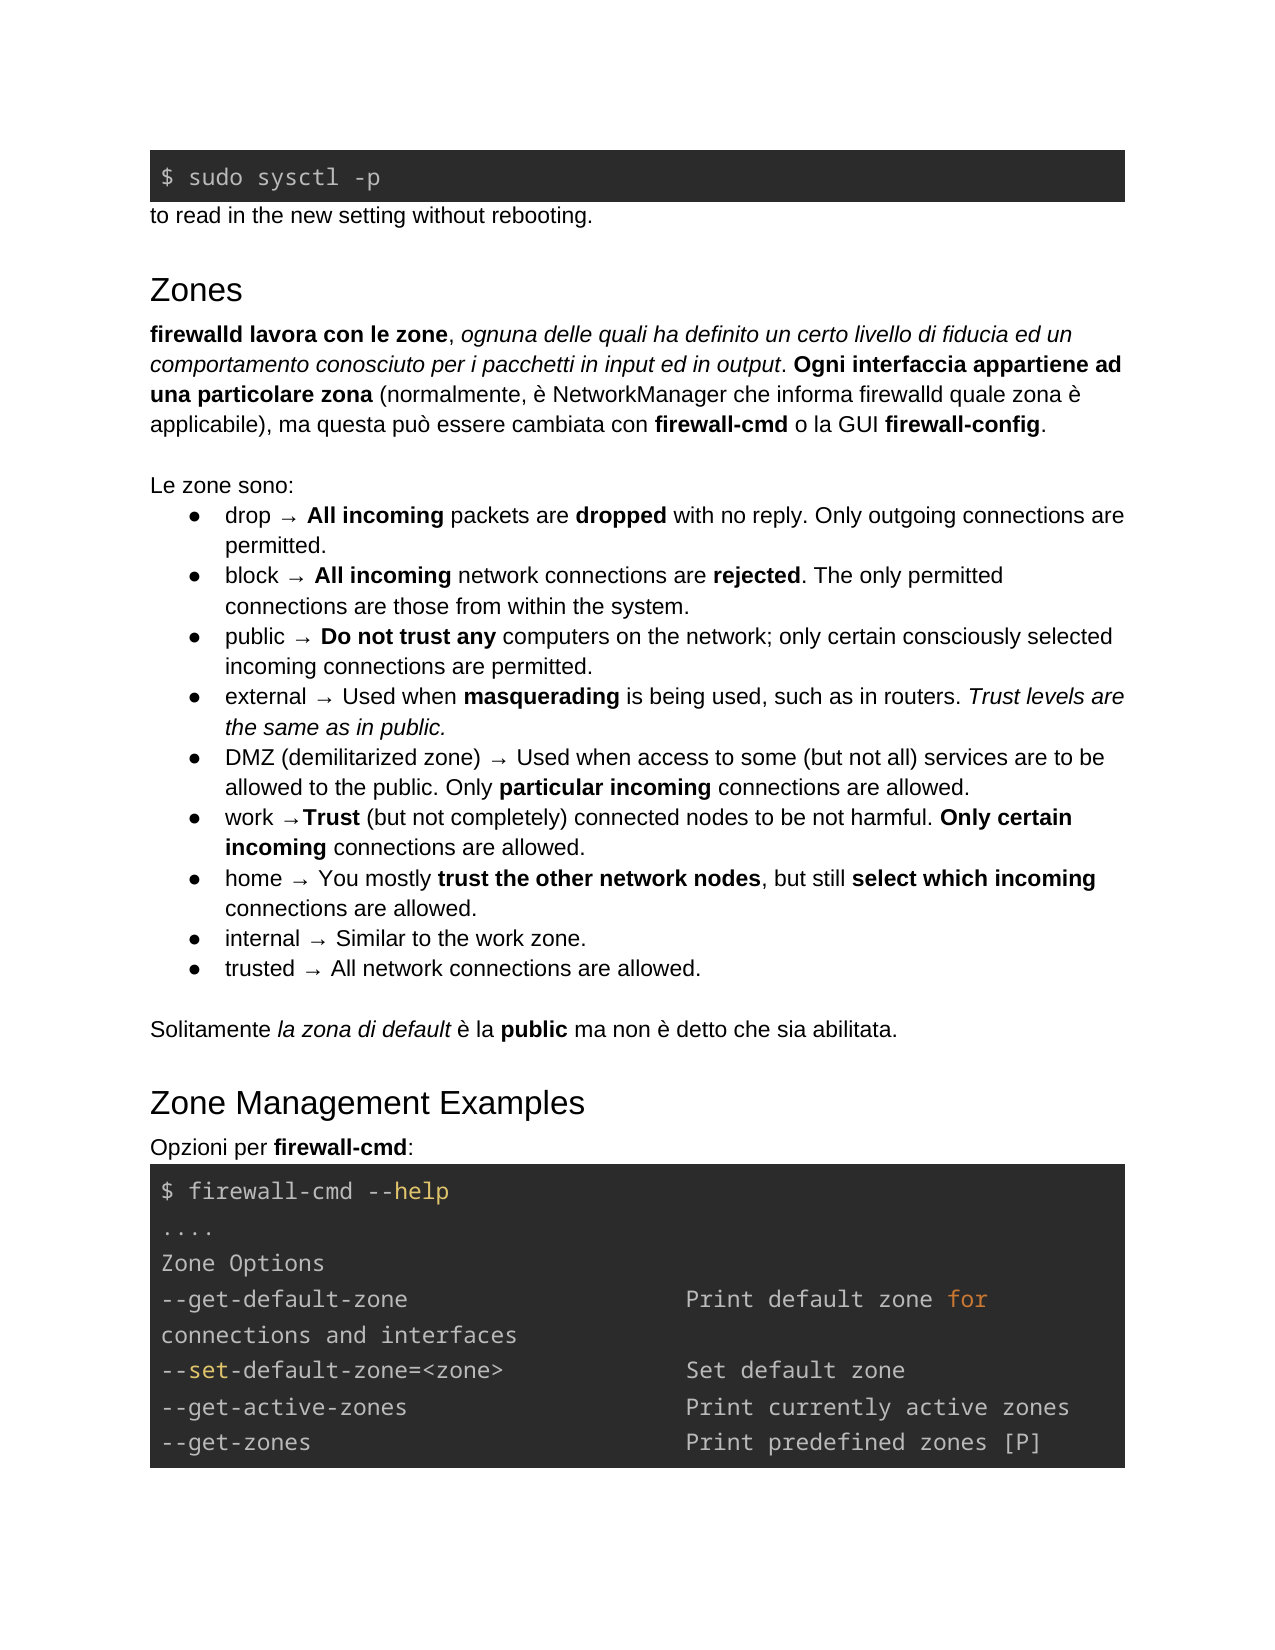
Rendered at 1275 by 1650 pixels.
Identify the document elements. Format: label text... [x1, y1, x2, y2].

text Le zone sono: [150, 472, 1125, 498]
text firewalld lavora con le zone, ognuna delle quali ha definito un certo livello di fiducia ed un comportamento conosciuto per i pacchetti in input ed in output. Ogni interfaccia appartiene ad una particolare zona (normalmente, è NetworkManager che informa firewalld quale zona è applicabile), ma questa può essere cambiata con firewall-cmd o la GUI firewall-config. [150, 321, 1125, 438]
list public → Do not trust any computers on the network; only certain consciously selected incoming connections are permitted. [187, 623, 1125, 679]
list external → Used when masquerading is being used, such as in routers. Trust levels are the same as in public. [187, 683, 1125, 740]
table_header $ sudo sysctl -p [150, 150, 1125, 202]
text to read in the new setting without rebooting. [150, 202, 1125, 228]
list trusted → All network connections are allowed. [187, 955, 1125, 981]
text Solitamente la zona di default è la public ma non è detto che sia abilitata. [150, 1016, 1125, 1042]
list DMZ (demilitarized zone) → Used when access to some (but not all) services are to be allowed to the public. Only particular incoming connections are allowed. [187, 744, 1125, 800]
list internal → Similar to the work zone. [187, 925, 1125, 951]
table_header $ firewall-cmd --help .... Zone Options --get-default-zone Print default zone for connections and interfaces --set-default-zone=<zone> Set default zone --get-active-zones Print currently active zones --get-zones Print predefined zones [P] [150, 1164, 1125, 1468]
subtitle Zone Management Examples [150, 1083, 1125, 1122]
subtitle Zones [150, 270, 1125, 308]
text Opzioni per firewall-cmd: [150, 1134, 1125, 1161]
list drop → All incoming packets are dropped with no reply. Only outgoing connections are permitted. [187, 502, 1125, 558]
list block → All incoming network connections are rejected. The only permitted connections are those from within the system. [187, 562, 1125, 619]
list home → You mostly trust the other network nodes, but still select which incoming connections are allowed. [187, 864, 1125, 921]
list work →Trust (but not completely) connected nodes to be not harmful. Only certain incoming connections are allowed. [187, 804, 1125, 861]
